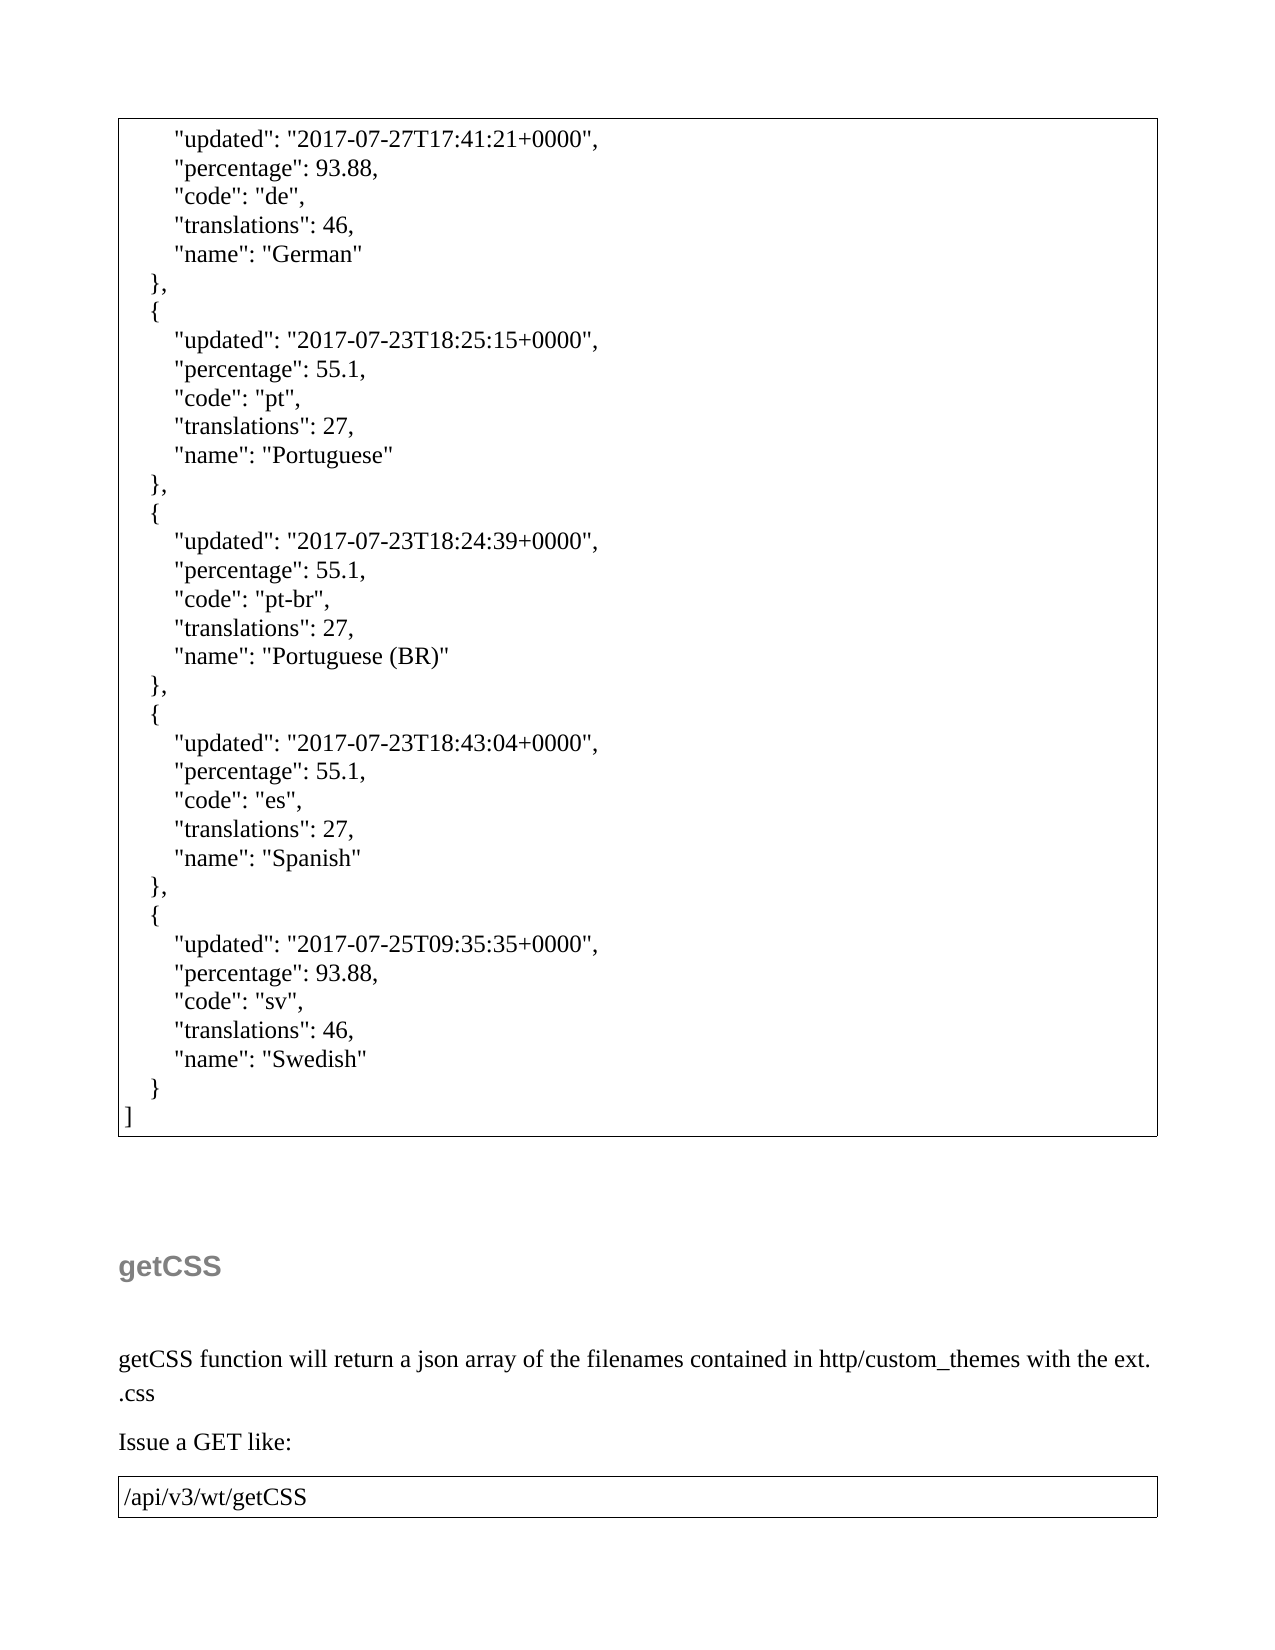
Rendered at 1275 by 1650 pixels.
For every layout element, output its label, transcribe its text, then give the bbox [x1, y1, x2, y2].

table_header /api/v3/wt/getCSS [119, 1477, 1157, 1517]
text Issue a GET like: [118, 1427, 1157, 1456]
table_header "updated": "2017-07-27T17:41:21+0000", "percentage": 93.88, "code": "de", "translations": 46, "name": "German" }, { "updated": "2017-07-23T18:25:15+0000", "percentage": 55.1, "code": "pt", "translations": 27, "name": "Portuguese" }, { "updated": "2017-07-23T18:24:39+0000", "percentage": 55.1, "code": "pt-br", "translations": 27, "name": "Portuguese (BR)" }, { "updated": "2017-07-23T18:43:04+0000", "percentage": 55.1, "code": "es", "translations": 27, "name": "Spanish" }, { "updated": "2017-07-25T09:35:35+0000", "percentage": 93.88, "code": "sv", "translations": 46, "name": "Swedish" } ] [119, 119, 1157, 1136]
text getCSS function will return a json array of the filenames contained in http/custom_themes with the ext. .css [118, 1344, 1157, 1407]
subtitle getCSS [118, 1249, 1157, 1282]
